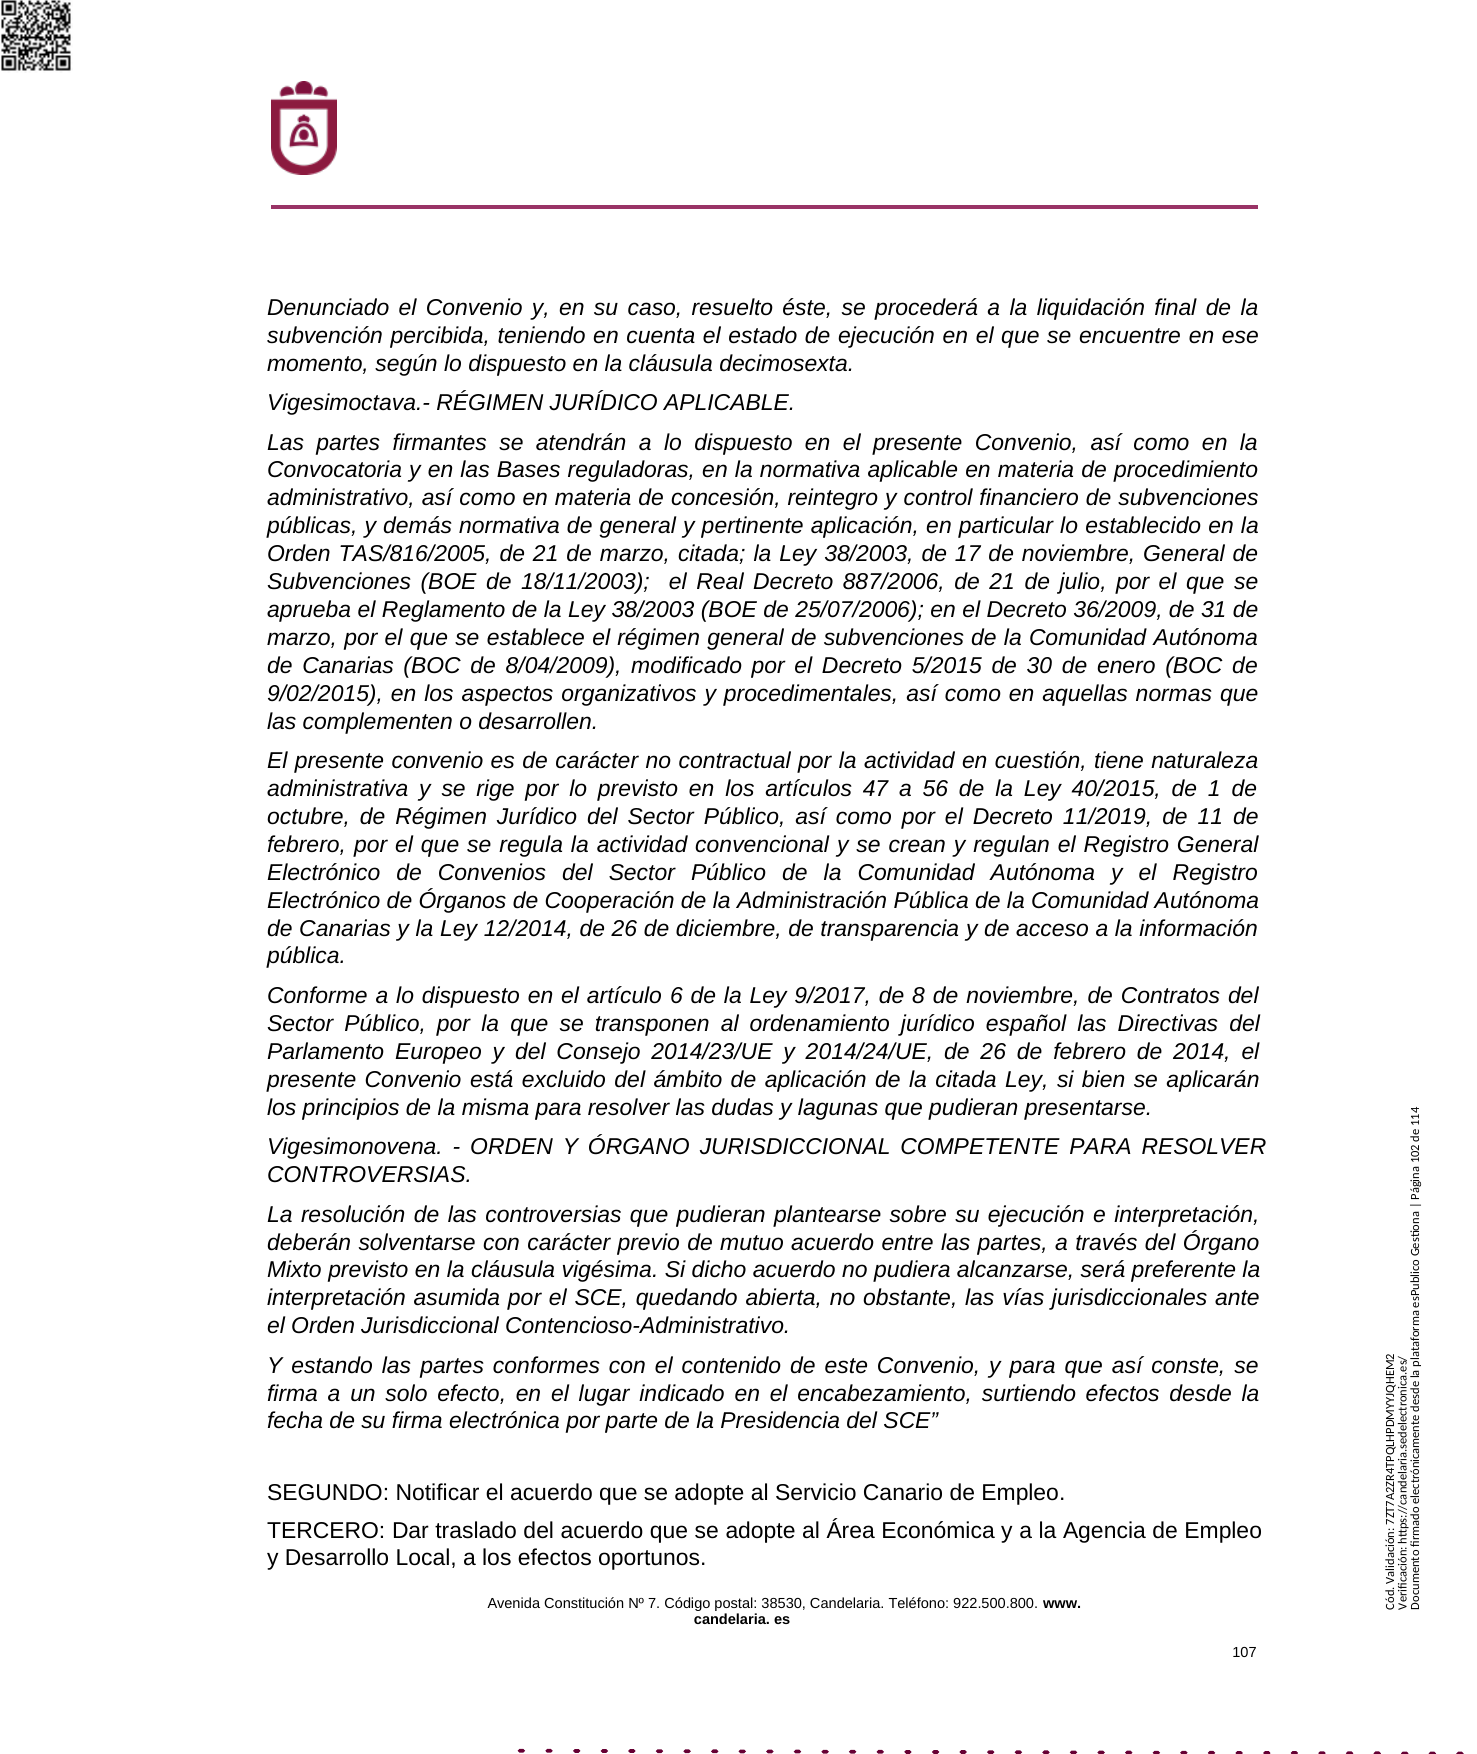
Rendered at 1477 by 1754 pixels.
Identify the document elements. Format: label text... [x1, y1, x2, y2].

text Conforme a lo dispuesto en el artículo 6 de la Ley 9/2017, de 8 de noviembre, de Contratos del Sector Público, por la que se transponen al ordenamiento jurídico español las Directivas del Parlamento Europeo y del Consejo 2014/23/UE y 2014/24/UE, de 26 de febrero de 2014, el presente Convenio está excluido del ámbito de aplicación de la citada Ley, si bien se aplicarán los principios de la misma para resolver las dudas y lagunas que pudieran presentarse. [267, 982, 1263, 1120]
text Denunciado el Convenio y, en su caso, resuelto éste, se procederá a la liquidación final de la subvención percibida, teniendo en cuenta el estado de ejecución en el que se encuentre en ese momento, según lo dispuesto en la cláusula decimosexta. [267, 294, 1261, 376]
text TERCERO: Dar traslado del acuerdo que se adopte al Área Económica y a la Agencia de Empleo y Desarrollo Local, a los efectos oportunos. [267, 1517, 1262, 1570]
text Las partes firmantes se atendrán a lo dispuesto en el presente Convenio, así como en la Convocatoria y en las Bases reguladoras, en la normativa aplicable en materia de procedimiento administrativo, así como en materia de concesión, reintegro y control financiero de subvenciones públicas, y demás normativa de general y pertinente aplicación, en particular lo establecido en la Orden TAS/816/2005, de 21 de marzo, citada; la Ley 38/2003, de 17 de noviembre, General de Subvenciones (BOE de 18/11/2003); el Real Decreto 887/2006, de 21 de julio, por el que se aprueba el Reglamento de la Ley 38/2003 (BOE de 25/07/2006); en el Decreto 36/2009, de 31 de marzo, por el que se establece el régimen general de subvenciones de la Comunidad Autónoma de Canarias (BOC de 8/04/2009), modificado por el Decreto 5/2015 de 30 de enero (BOC de 9/02/2015), en los aspectos organizativos y procedimentales, así como en aquellas normas que las complementen o desarrollen. [267, 428, 1262, 734]
text El presente convenio es de carácter no contractual por la actividad en cuestión, tiene naturaleza administrativa y se rige por lo previsto en los artículos 47 a 56 de la Ley 40/2015, de 1 de octubre, de Régimen Jurídico del Sector Público, así como por el Decreto 11/2019, de 11 de febrero, por el que se regula la actividad convencional y se crean y regulan el Registro General Electrónico de Convenios del Sector Público de la Comunidad Autónoma y el Registro Electrónico de Órganos de Cooperación de la Administración Pública de la Comunidad Autónoma de Canarias y la Ley 12/2014, de 26 de diciembre, de transparencia y de acceso a la información pública. [267, 747, 1261, 969]
text La resolución de las controversias que pudieran plantearse sobre su ejecución e interpretación, deberán solventarse con carácter previo de mutuo acuerdo entre las partes, a través del Órgano Mixto previsto en la cláusula vigésima. Si dicho acuerdo no pudiera alcanzarse, será preferente la interpretación asumida por el SCE, quedando abierta, no obstante, las vías jurisdiccionales ante el Orden Jurisdiccional Contencioso-Administrativo. [267, 1201, 1263, 1338]
text Y estando las partes conformes con el contenido de este Convenio, y para que así conste, se firma a un solo efecto, en el lugar indicado en el encabezamiento, surtiendo efectos desde la fecha de su firma electrónica por parte de la Presidencia del SCE” [267, 1352, 1262, 1434]
text Vigesimonovena. - ORDEN Y ÓRGANO JURISDICCIONAL COMPETENTE PARA RESOLVER CONTROVERSIAS. [267, 1133, 1269, 1187]
text Vigesimoctava.- RÉGIMEN JURÍDICO APLICABLE. [267, 389, 1231, 415]
text SEGUNDO: Notificar el acuerdo que se adopte al Servicio Canario de Empleo. [267, 1478, 1262, 1505]
